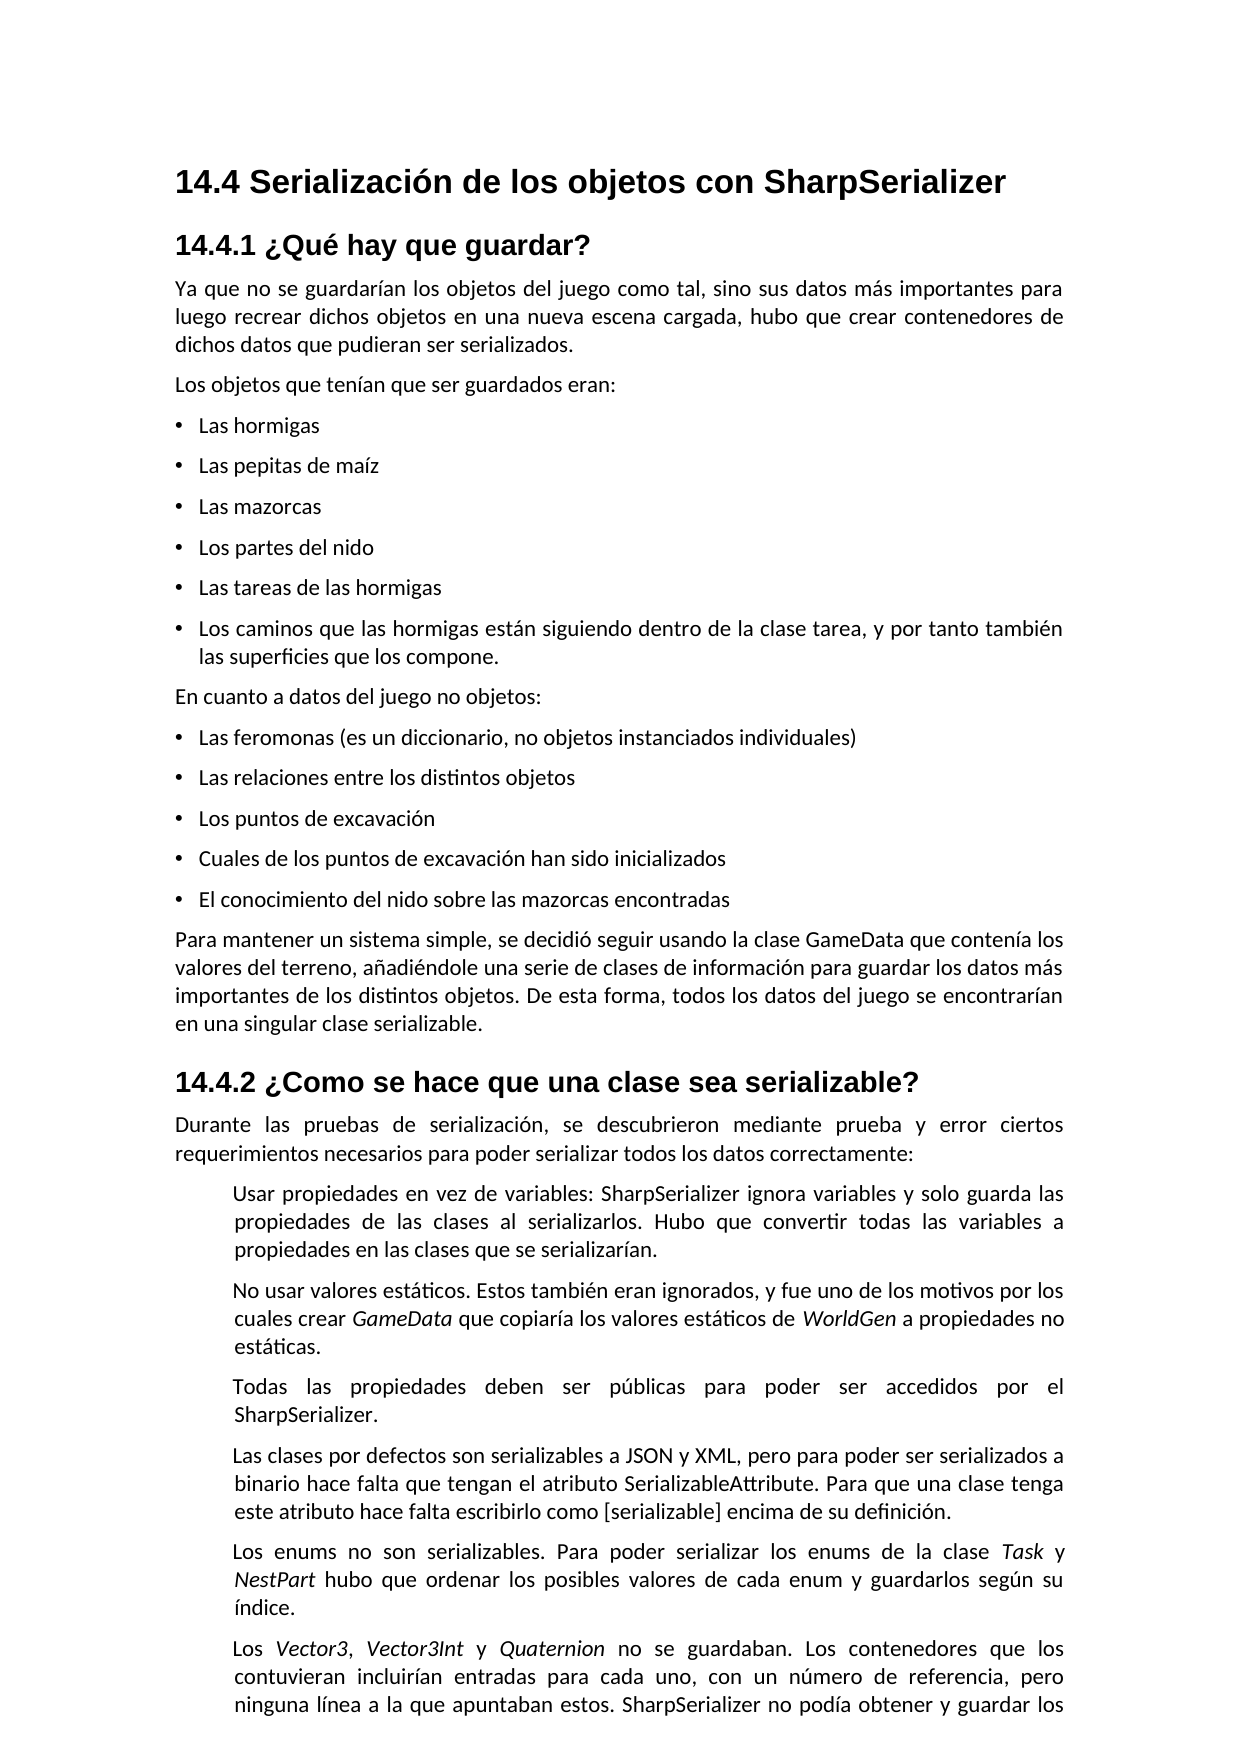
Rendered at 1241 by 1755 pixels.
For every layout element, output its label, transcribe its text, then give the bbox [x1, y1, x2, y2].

subtitle ¿Qué hay que guardar? [175, 228, 1065, 262]
list No usar valores estáticos. Estos también eran ignorados, y fue uno de los motivos por los cuales crear GameData que copiaría los valores estáticos de WorldGen a propiedades no estáticas. [204, 1276, 1065, 1360]
list Las pepitas de maíz [175, 452, 1065, 480]
list Los puntos de excavación [175, 804, 1065, 832]
list Usar propiedades en vez de variables: SharpSerializer ignora variables y solo guarda las propiedades de las clases al serializarlos. Hubo que convertir todas las variables a propiedades en las clases que se serializarían. [204, 1179, 1065, 1263]
list Las mazorcas [175, 492, 1065, 520]
subtitle ¿Como se hace que una clase sea serializable? [175, 1064, 1065, 1098]
list Cuales de los puntos de excavación han sido inicializados [175, 844, 1065, 872]
list Los enums no son serializables. Para poder serializar los enums de la clase Task y NestPart hubo que ordenar los posibles valores de cada enum y guardarlos según su índice. [204, 1537, 1065, 1621]
list Las hormigas [175, 411, 1065, 439]
list Los partes del nido [175, 533, 1065, 561]
list Los Vector3, Vector3Int y Quaternion no se guardaban. Los contenedores que los contuvieran incluirían entradas para cada uno, con un número de referencia, pero ninguna línea a la que apuntaban estos. SharpSerializer no podía obtener y guardar los [204, 1634, 1065, 1718]
text Los objetos que tenían que ser guardados eran: [175, 371, 1065, 399]
text En cuanto a datos del juego no objetos: [175, 682, 1065, 710]
list Las clases por defectos son serializables a JSON y XML, pero para poder ser serializados a binario hace falta que tengan el atributo SerializableAttribute. Para que una clase tenga este atributo hace falta escribirlo como [serializable] encima de su definición. [204, 1441, 1065, 1525]
text Ya que no se guardarían los objetos del juego como tal, sino sus datos más importantes para luego recrear dichos objetos en una nueva escena cargada, hubo que crear contenedores de dichos datos que pudieran ser serializados. [175, 274, 1065, 358]
list Los caminos que las hormigas están siguiendo dentro de la clase tarea, y por tanto también las superficies que los compone. [175, 614, 1065, 670]
list El conocimiento del nido sobre las mazorcas encontradas [175, 885, 1065, 913]
list Las feromonas (es un diccionario, no objetos instanciados individuales) [175, 723, 1065, 751]
list Todas las propiedades deben ser públicas para poder ser accedidos por el SharpSerializer. [204, 1372, 1065, 1428]
subtitle Serialización de los objetos con SharpSerializer [175, 162, 1065, 201]
text Durante las pruebas de serialización, se descubrieron mediante prueba y error ciertos requerimientos necesarios para poder serializar todos los datos correctamente: [175, 1111, 1065, 1167]
list Las relaciones entre los distintos objetos [175, 763, 1065, 791]
text Para mantener un sistema simple, se decidió seguir usando la clase GameData que contenía los valores del terreno, añadiéndole una serie de clases de información para guardar los datos más importantes de los distintos objetos. De esta forma, todos los datos del juego se encontrarían en una singular clase serializable. [175, 925, 1065, 1037]
list Las tareas de las hormigas [175, 573, 1065, 601]
